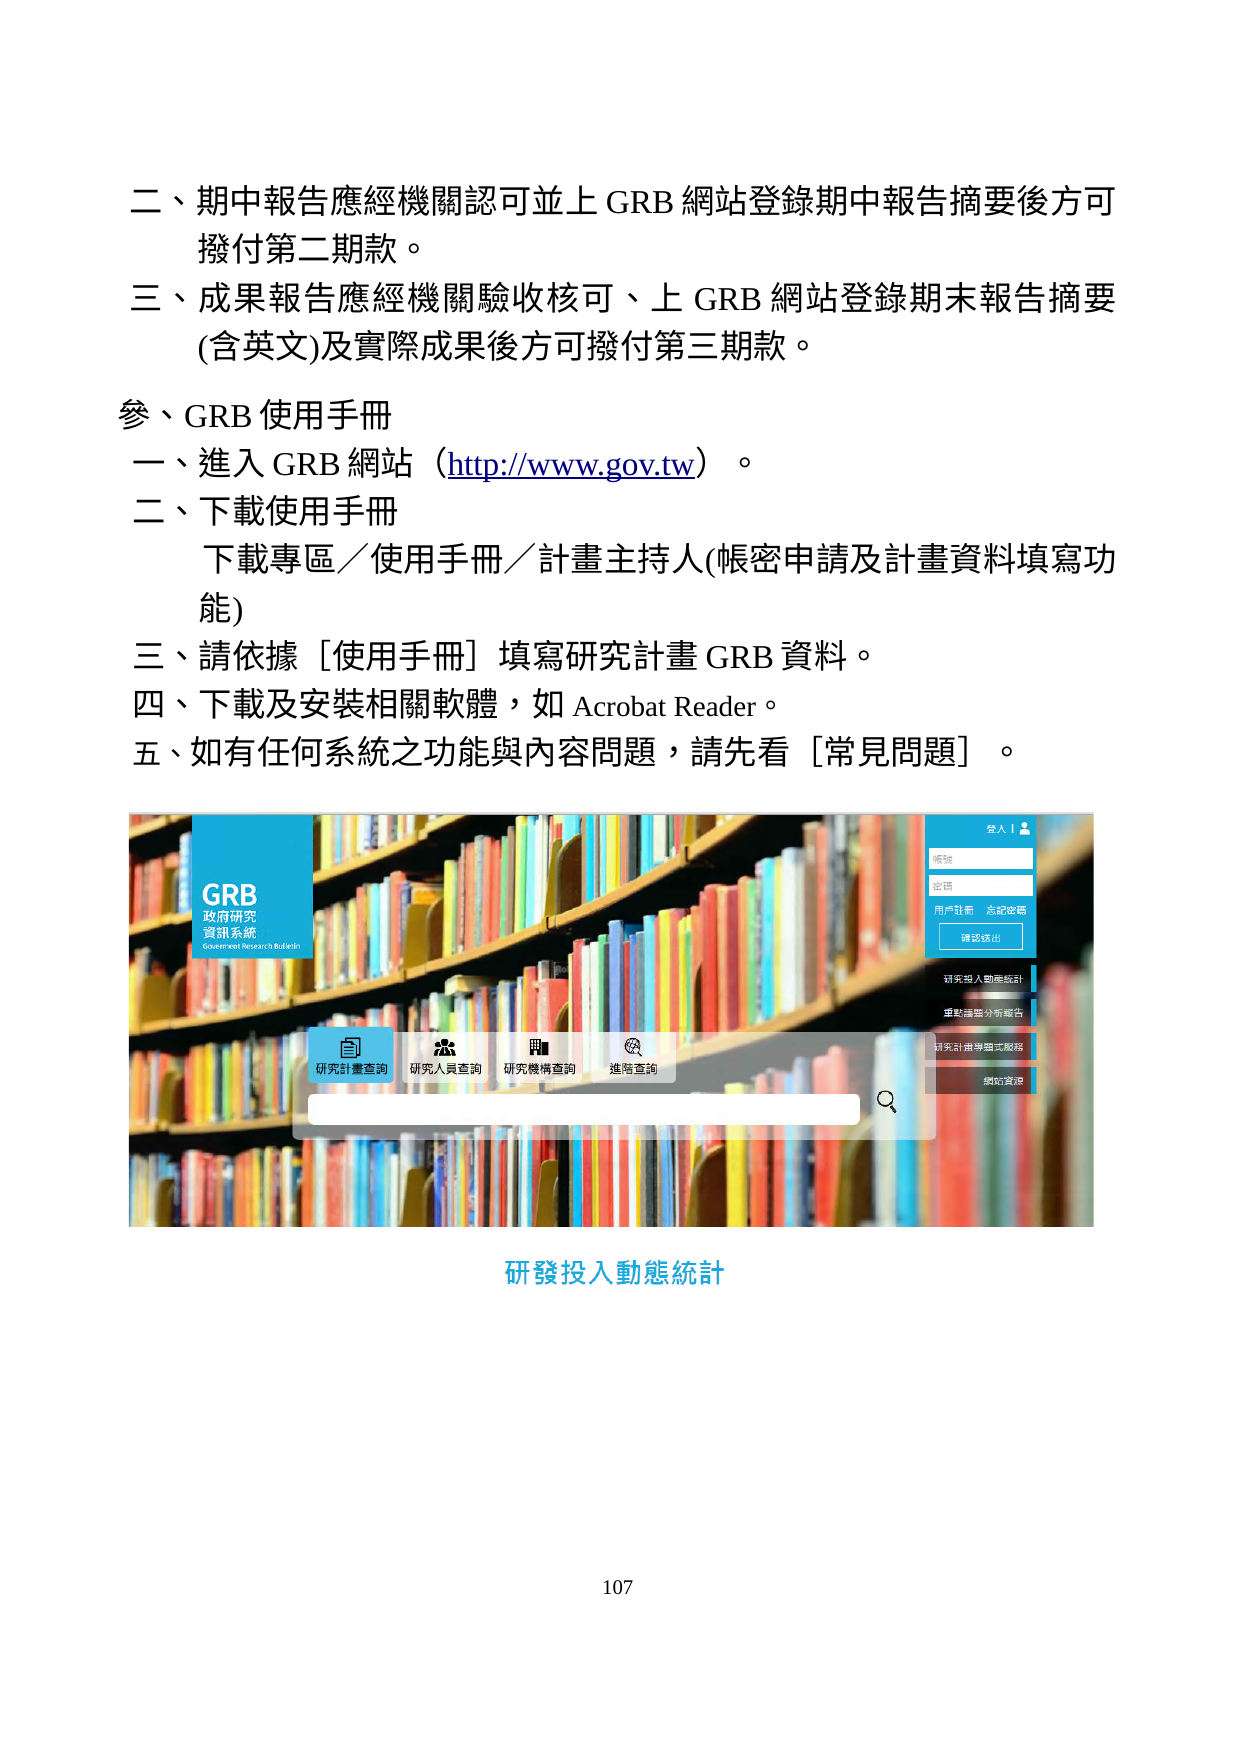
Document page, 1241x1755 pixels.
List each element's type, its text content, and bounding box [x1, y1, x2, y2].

text 參、GRB使用手冊 [117, 388, 1117, 437]
text 三、成果報告應經機關驗收核可、上GRB網站登錄期末報告摘要(含英文)及實際成果後方可撥付第三期款。 [129, 271, 1117, 368]
text 二、期中報告應經機關認可並上GRB網站登錄期中報告摘要後方可撥付第二期款。 [129, 175, 1117, 271]
text 下載專區／使用手冊／計畫主持人(帳密申請及計畫資料填寫功能) [199, 533, 1117, 630]
text 五、如有任何系統之功能與內容問題，請先看［常見問題］。 [132, 726, 1117, 774]
text 四、下載及安裝相關軟體，如Acrobat Reader。 [132, 678, 1117, 726]
text 二、下載使用手冊 [132, 485, 1117, 533]
text 三、請依據［使用手冊］填寫研究計畫GRB資料。 [132, 630, 1117, 678]
text 一、進入GRB網站（http://www.gov.tw）。 [132, 437, 1117, 485]
